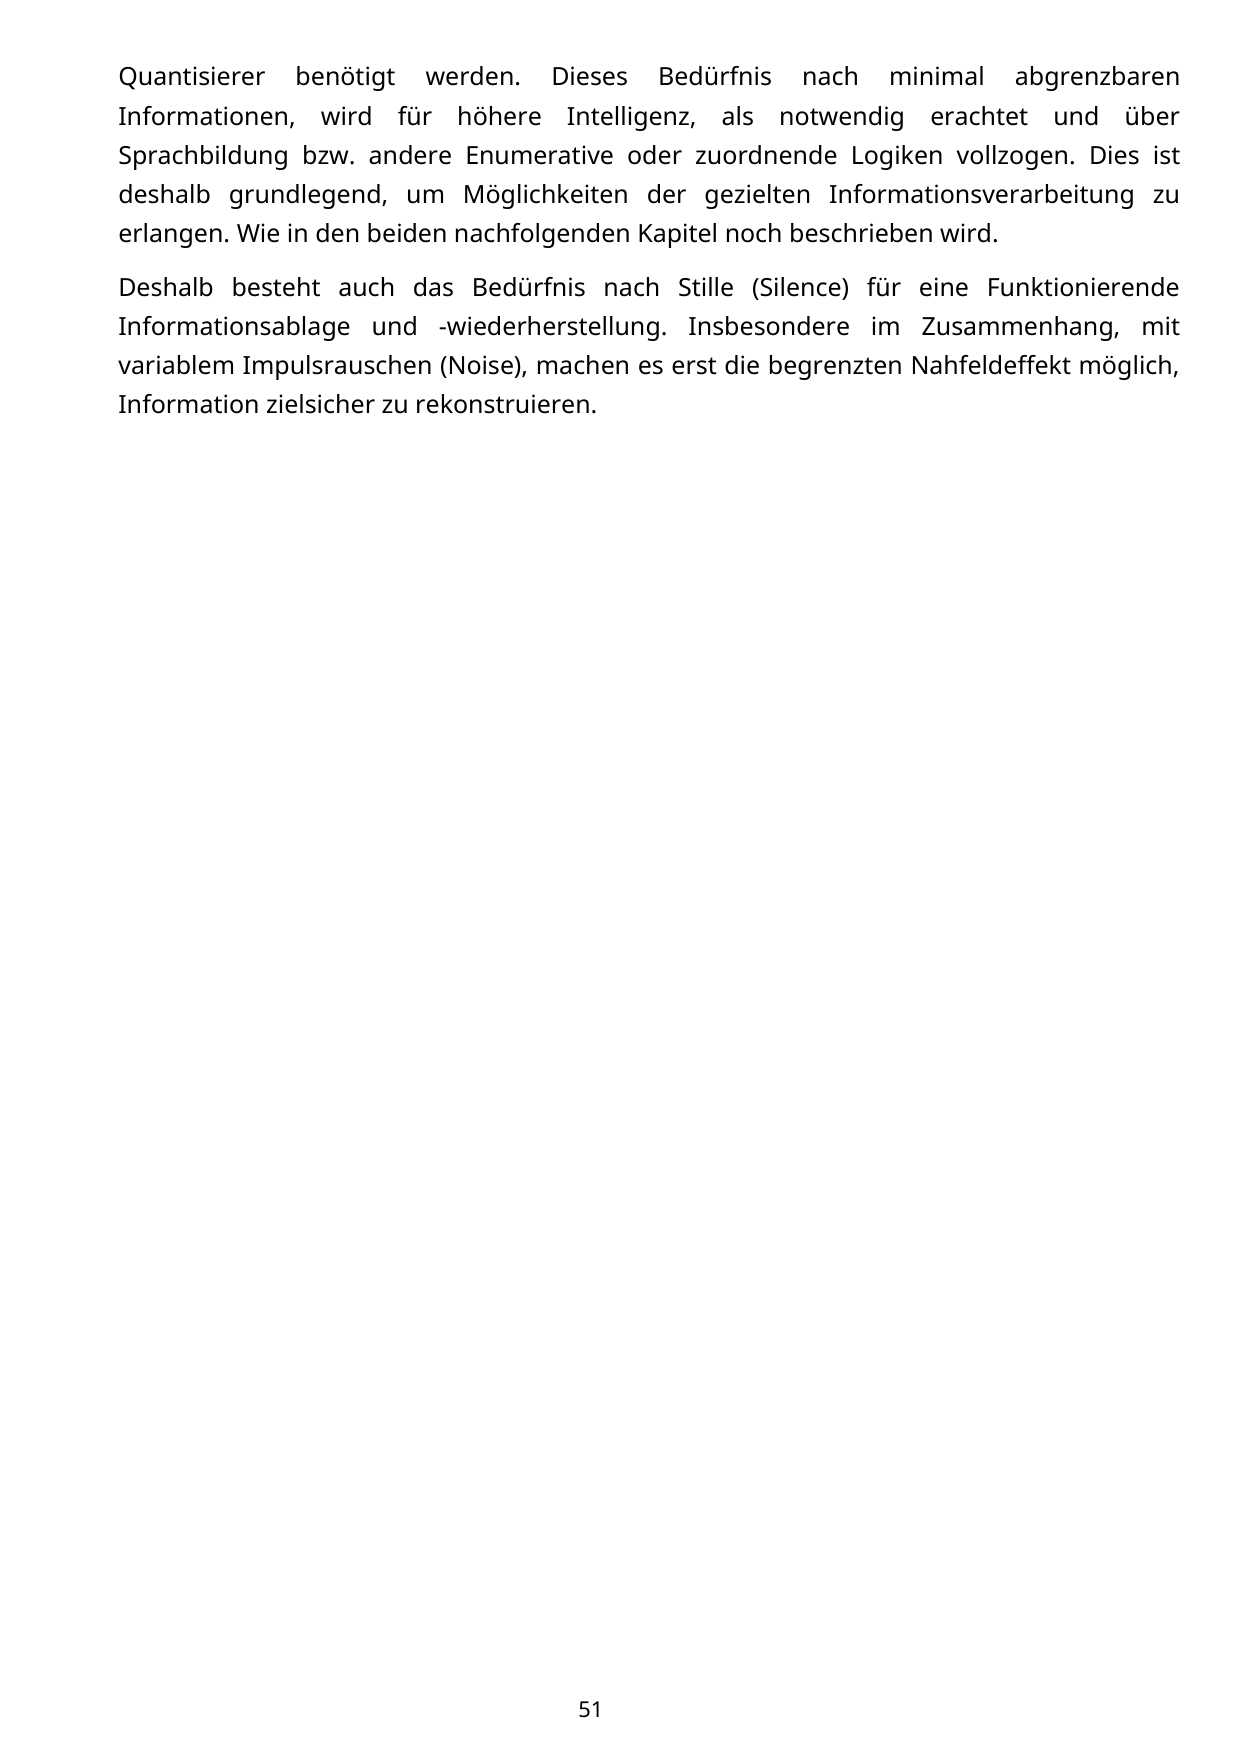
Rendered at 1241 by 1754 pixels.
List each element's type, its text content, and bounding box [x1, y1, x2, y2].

text Deshalb besteht auch das Bedürfnis nach Stille (Silence) für eine Funktionierende Informationsablage und -wiederherstellung. Insbesondere im Zusammenhang, mit variablem Impulsrauschen (Noise), machen es erst die begrenzten Nahfeldeffekt möglich, Information zielsicher zu rekonstruieren. [118, 269, 1181, 421]
text Quantisierer benötigt werden. Dieses Bedürfnis nach minimal abgrenzbaren Informationen, wird für höhere Intelligenz, als notwendig erachtet und über Sprachbildung bzw. andere Enumerative oder zuordnende Logiken vollzogen. Dies ist deshalb grundlegend, um Möglichkeiten der gezielten Informationsverarbeitung zu erlangen. Wie in den beiden nachfolgenden Kapitel noch beschrieben wird. [118, 59, 1181, 250]
